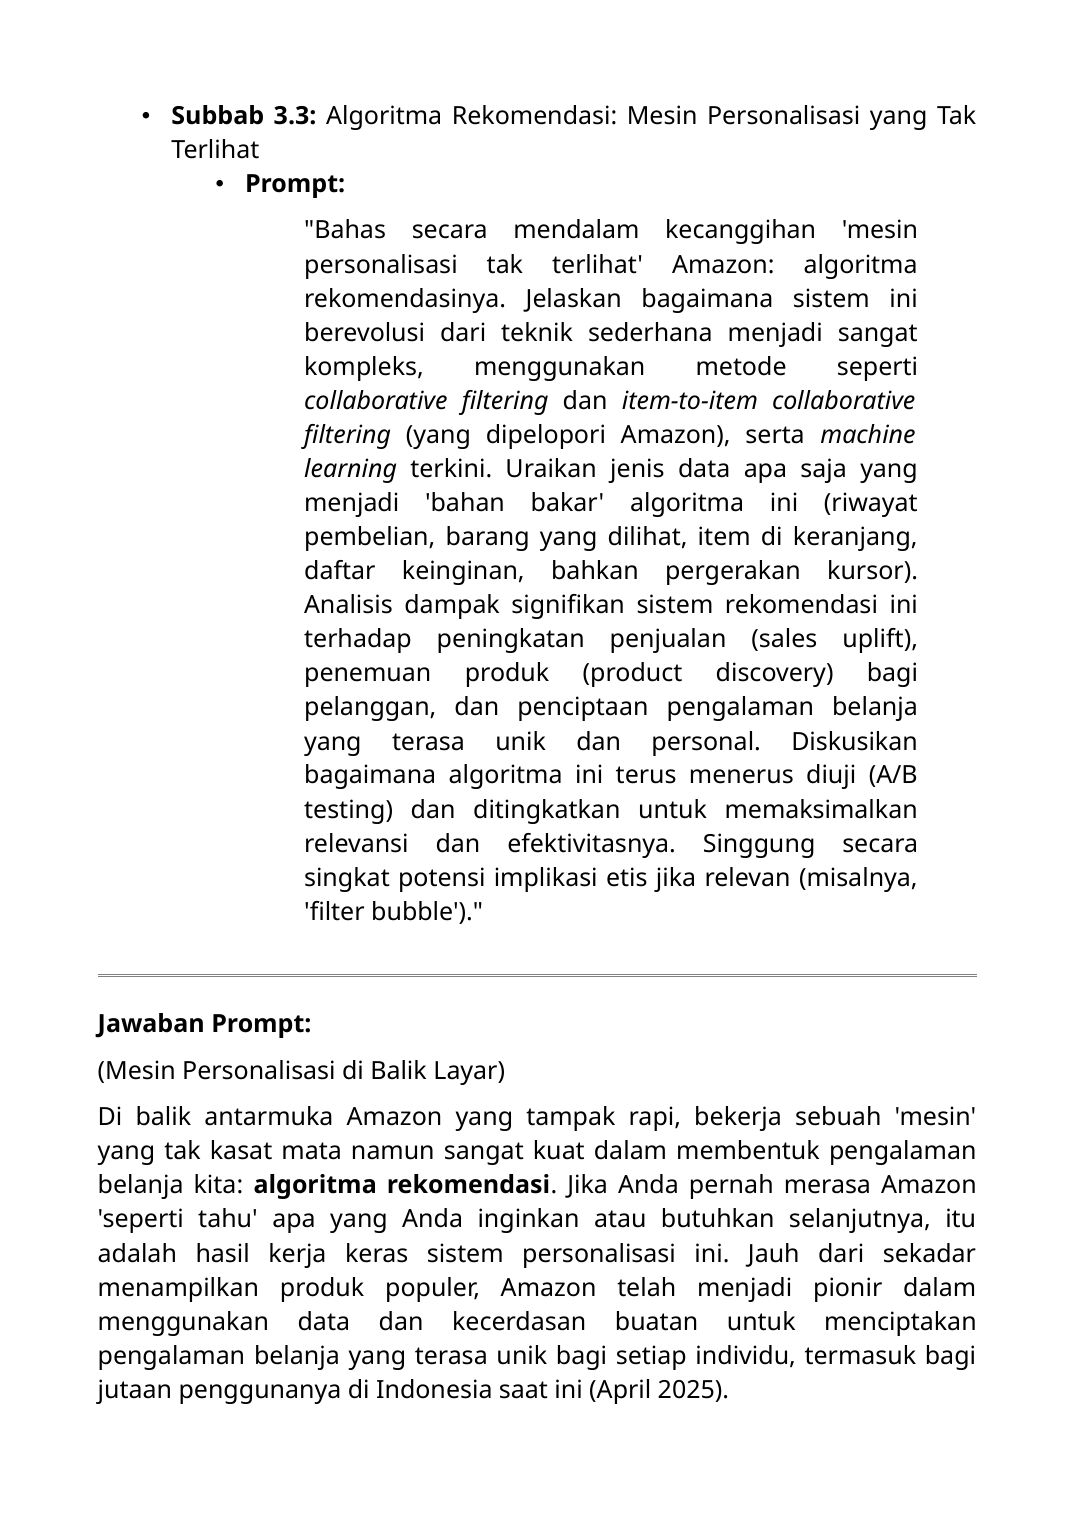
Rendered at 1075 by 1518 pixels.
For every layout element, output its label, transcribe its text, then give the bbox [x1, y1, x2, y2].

list Prompt: [215, 166, 977, 200]
text Di balik antarmuka Amazon yang tampak rapi, bekerja sebuah 'mesin' yang tak kasat mata namun sangat kuat dalam membentuk pengalaman belanja kita: algoritma rekomendasi. Jika Anda pernah merasa Amazon 'seperti tahu' apa yang Anda inginkan atau butuhkan selanjutnya, itu adalah hasil kerja keras sistem personalisasi ini. Jauh dari sekadar menampilkan produk populer, Amazon telah menjadi pionir dalam menggunakan data dan kecerdasan buatan untuk menciptakan pengalaman belanja yang terasa unik bagi setiap individu, termasuk bagi jutaan penggunanya di Indonesia saat ini (April 2025). [97, 1099, 977, 1406]
text (Mesin Personalisasi di Balik Layar) [97, 1052, 977, 1086]
list Subbab 3.3: Algoritma Rekomendasi: Mesin Personalisasi yang Tak Terlihat [142, 97, 977, 166]
list "Bahas secara mendalam kecanggihan 'mesin personalisasi tak terlihat' Amazon: algoritma rekomendasinya. Jelaskan bagaimana sistem ini berevolusi dari teknik sederhana menjadi sangat kompleks, menggunakan metode seperti collaborative filtering dan item-to-item collaborative filtering (yang dipelopori Amazon), serta machine learning terkini. Uraikan jenis data apa saja yang menjadi 'bahan bakar' algoritma ini (riwayat pembelian, barang yang dilihat, item di keranjang, daftar keinginan, bahkan pergerakan kursor). Analisis dampak signifikan sistem rekomendasi ini terhadap peningkatan penjualan (sales uplift), penemuan produk (product discovery) bagi pelanggan, dan penciptaan pengalaman belanja yang terasa unik dan personal. Diskusikan bagaimana algoritma ini terus menerus diuji (A/B testing) dan ditingkatkan untuk memaksimalkan relevansi dan efektivitasnya. Singgung secara singkat potensi implikasi etis jika relevan (misalnya, 'filter bubble')." [274, 212, 918, 927]
text Jawaban Prompt: [97, 1006, 977, 1040]
